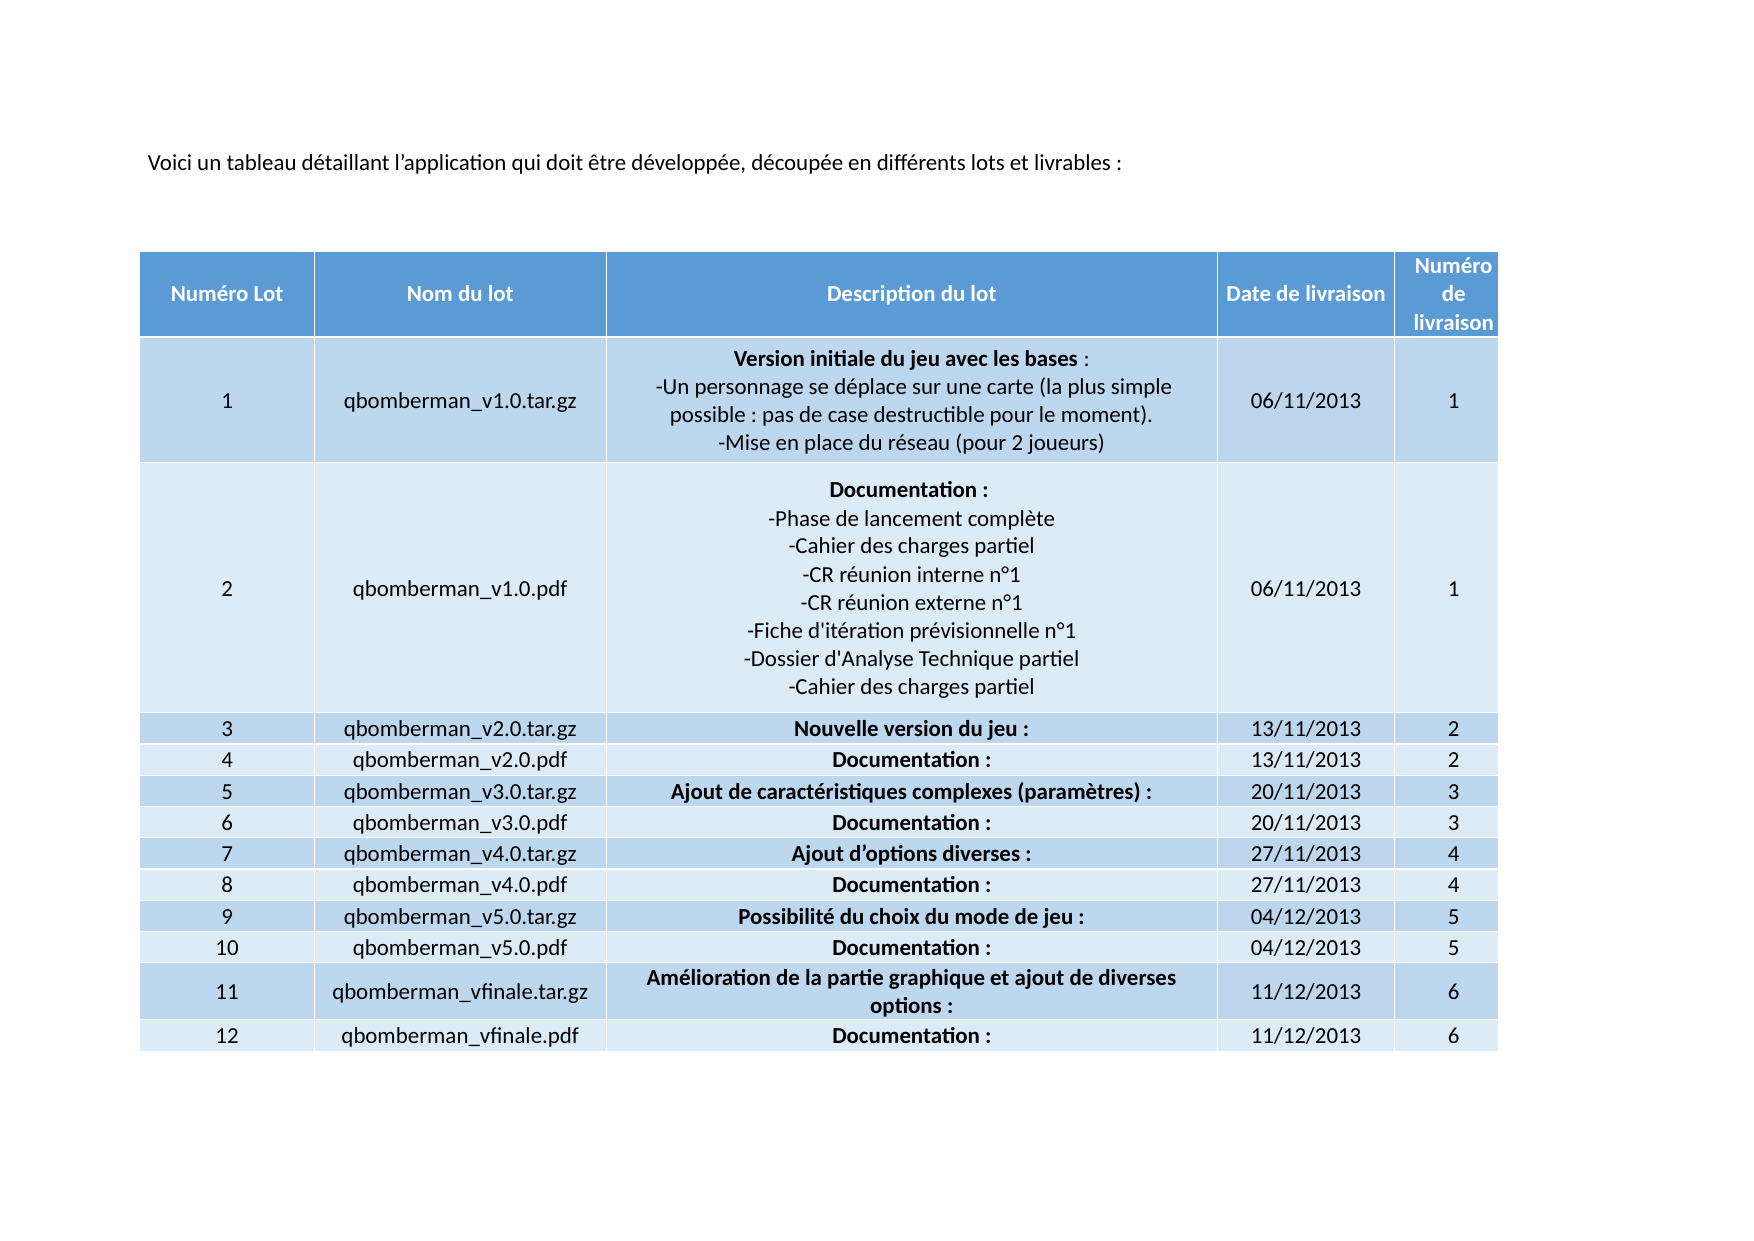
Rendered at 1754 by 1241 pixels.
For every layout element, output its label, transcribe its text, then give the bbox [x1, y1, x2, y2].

table_cell qbomberman_v2.0.tar.gz [315, 713, 606, 743]
table_cell 1 [1395, 463, 1498, 712]
table_cell 11/12/2013 [1218, 1020, 1394, 1051]
table_cell Documentation : -Phase de lancement complète -Cahier des charges partiel -CR réunion interne n°1 -CR réunion externe n°1 -Fiche d'itération prévisionnelle n°1 -Dossier d'Analyse Technique partiel -Cahier des charges partiel [607, 463, 1217, 712]
table_cell 8 [140, 870, 314, 900]
table_cell 4 [1395, 838, 1498, 868]
table_cell 27/11/2013 [1218, 870, 1394, 900]
table_cell Documentation : [607, 745, 1217, 775]
table_cell 7 [140, 838, 314, 868]
table_cell 3 [1395, 776, 1498, 806]
table_cell 6 [1395, 1020, 1498, 1051]
table_cell Ajout d’options diverses : [607, 838, 1217, 868]
table_cell 11 [140, 963, 314, 1019]
table_cell qbomberman_v5.0.pdf [315, 932, 606, 962]
table_cell qbomberman_v4.0.pdf [315, 870, 606, 900]
table_cell Ajout de caractéristiques complexes (paramètres) : [607, 776, 1217, 806]
table_cell 3 [1395, 807, 1498, 837]
table_cell qbomberman_v2.0.pdf [315, 745, 606, 775]
table_cell 5 [1395, 901, 1498, 931]
text Voici un tableau détaillant l’application qui doit être développée, découpée en différents lots et livrables : [148, 148, 1606, 176]
table_header Numéro de livraison [1395, 252, 1498, 336]
table_cell Version initiale du jeu avec les bases : -Un personnage se déplace sur une carte (la plus simple possible : pas de case destructible pour le moment). -Mise en place du réseau (pour 2 joueurs) [607, 338, 1217, 462]
table_cell qbomberman_v3.0.tar.gz [315, 776, 606, 806]
table_cell Documentation : [607, 807, 1217, 837]
table_cell 27/11/2013 [1218, 838, 1394, 868]
table_cell 12 [140, 1020, 314, 1051]
table_cell 06/11/2013 [1218, 338, 1394, 462]
table_cell Possibilité du choix du mode de jeu : [607, 901, 1217, 931]
table_cell qbomberman_v1.0.pdf [315, 463, 606, 712]
table_cell 6 [140, 807, 314, 837]
table_cell qbomberman_vfinale.tar.gz [315, 963, 606, 1019]
table_cell 13/11/2013 [1218, 745, 1394, 775]
table_cell 4 [140, 745, 314, 775]
table_cell 4 [1395, 870, 1498, 900]
table_cell qbomberman_vfinale.pdf [315, 1020, 606, 1051]
table_cell qbomberman_v3.0.pdf [315, 807, 606, 837]
table_cell 1 [1395, 338, 1498, 462]
table_cell 2 [1395, 745, 1498, 775]
table_header Description du lot [607, 252, 1217, 336]
table_cell Documentation : [607, 932, 1217, 962]
table_header Nom du lot [315, 252, 606, 336]
table_cell 04/12/2013 [1218, 901, 1394, 931]
table_cell Documentation : [607, 870, 1217, 900]
table_cell 3 [140, 713, 314, 743]
table_header Numéro Lot [140, 252, 314, 336]
table_cell 1 [140, 338, 314, 462]
table_cell 9 [140, 901, 314, 931]
table_cell 06/11/2013 [1218, 463, 1394, 712]
table_cell 10 [140, 932, 314, 962]
table_cell Nouvelle version du jeu : [607, 713, 1217, 743]
table_cell qbomberman_v1.0.tar.gz [315, 338, 606, 462]
table_cell 04/12/2013 [1218, 932, 1394, 962]
table_cell 20/11/2013 [1218, 807, 1394, 837]
table_cell Documentation : [607, 1020, 1217, 1051]
table_cell 20/11/2013 [1218, 776, 1394, 806]
table_cell 2 [1395, 713, 1498, 743]
table_cell 5 [140, 776, 314, 806]
table_cell 5 [1395, 932, 1498, 962]
table_cell qbomberman_v5.0.tar.gz [315, 901, 606, 931]
table_cell 2 [140, 463, 314, 712]
table_cell 6 [1395, 963, 1498, 1019]
table_cell qbomberman_v4.0.tar.gz [315, 838, 606, 868]
table_header Date de livraison [1218, 252, 1394, 336]
table_cell 13/11/2013 [1218, 713, 1394, 743]
table_cell Amélioration de la partie graphique et ajout de diverses options : [607, 963, 1217, 1019]
table_cell 11/12/2013 [1218, 963, 1394, 1019]
